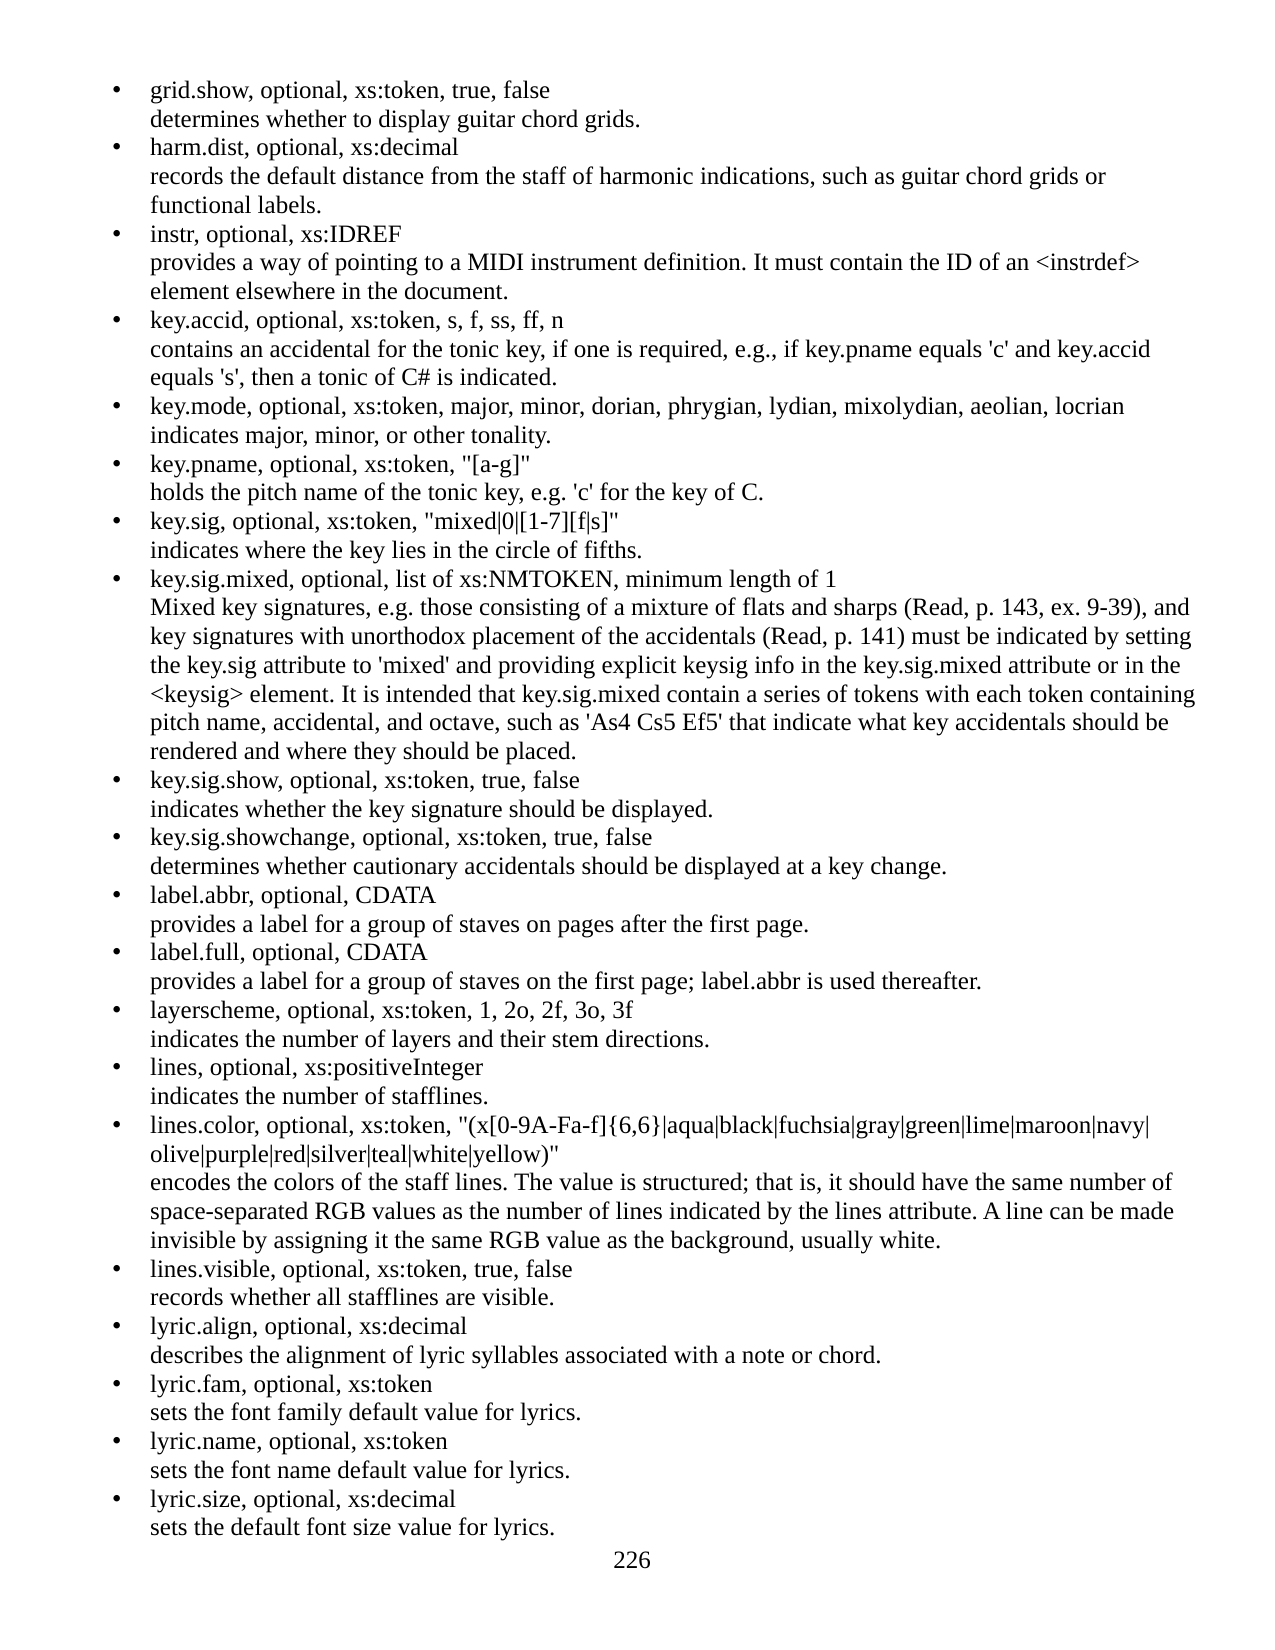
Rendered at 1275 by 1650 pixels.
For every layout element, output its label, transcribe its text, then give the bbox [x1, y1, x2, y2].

list lyric.align, optional, xs:decimal describes the alignment of lyric syllables associated with a note or chord. [112, 1311, 1200, 1369]
list lines.color, optional, xs:token, "(x[0-9A-Fa-f]{6,6}|aqua|black|fuchsia|gray|green|lime|maroon|navy|olive|purple|red|silver|teal|white|yellow)" encodes the colors of the staff lines. The value is structured; that is, it should have the same number of space-separated RGB values as the number of lines indicated by the lines attribute. A line can be made invisible by assigning it the same RGB value as the background, usually white. [112, 1110, 1200, 1254]
list layerscheme, optional, xs:token, 1, 2o, 2f, 3o, 3f indicates the number of layers and their stem directions. [112, 995, 1200, 1052]
list key.sig.mixed, optional, list of xs:NMTOKEN, minimum length of 1 Mixed key signatures, e.g. those consisting of a mixture of flats and sharps (Read, p. 143, ex. 9-39), and key signatures with unorthodox placement of the accidentals (Read, p. 141) must be indicated by setting the key.sig attribute to 'mixed' and providing explicit keysig info in the key.sig.mixed attribute or in the <keysig> element. It is intended that key.sig.mixed contain a series of tokens with each token containing pitch name, accidental, and octave, such as 'As4 Cs5 Ef5' that indicate what key accidentals should be rendered and where they should be placed. [112, 564, 1200, 765]
list key.sig.show, optional, xs:token, true, false indicates whether the key signature should be displayed. [112, 765, 1200, 822]
list key.sig, optional, xs:token, "mixed|0|[1-7][f|s]" indicates where the key lies in the circle of fifths. [112, 506, 1200, 564]
list label.abbr, optional, CDATA provides a label for a group of staves on pages after the first page. [112, 880, 1200, 937]
list label.full, optional, CDATA provides a label for a group of staves on the first page; label.abbr is used thereafter. [112, 937, 1200, 995]
list lines.visible, optional, xs:token, true, false records whether all stafflines are visible. [112, 1254, 1200, 1311]
list instr, optional, xs:IDREF provides a way of pointing to a MIDI instrument definition. It must contain the ID of an <instrdef> element elsewhere in the document. [112, 219, 1200, 305]
list key.sig.showchange, optional, xs:token, true, false determines whether cautionary accidentals should be displayed at a key change. [112, 822, 1200, 880]
list grid.show, optional, xs:token, true, false determines whether to display guitar chord grids. [112, 75, 1200, 132]
list lyric.name, optional, xs:token sets the font name default value for lyrics. [112, 1426, 1200, 1484]
list key.accid, optional, xs:token, s, f, ss, ff, n contains an accidental for the tonic key, if one is required, e.g., if key.pname equals 'c' and key.accid equals 's', then a tonic of C# is indicated. [112, 305, 1200, 391]
list lyric.size, optional, xs:decimal sets the default font size value for lyrics. [112, 1484, 1200, 1541]
list lyric.fam, optional, xs:token sets the font family default value for lyrics. [112, 1369, 1200, 1426]
list lines, optional, xs:positiveInteger indicates the number of stafflines. [112, 1052, 1200, 1110]
list key.mode, optional, xs:token, major, minor, dorian, phrygian, lydian, mixolydian, aeolian, locrian indicates major, minor, or other tonality. [112, 391, 1200, 449]
list harm.dist, optional, xs:decimal records the default distance from the staff of harmonic indications, such as guitar chord grids or functional labels. [112, 132, 1200, 219]
list key.pname, optional, xs:token, "[a-g]" holds the pitch name of the tonic key, e.g. 'c' for the key of C. [112, 449, 1200, 506]
